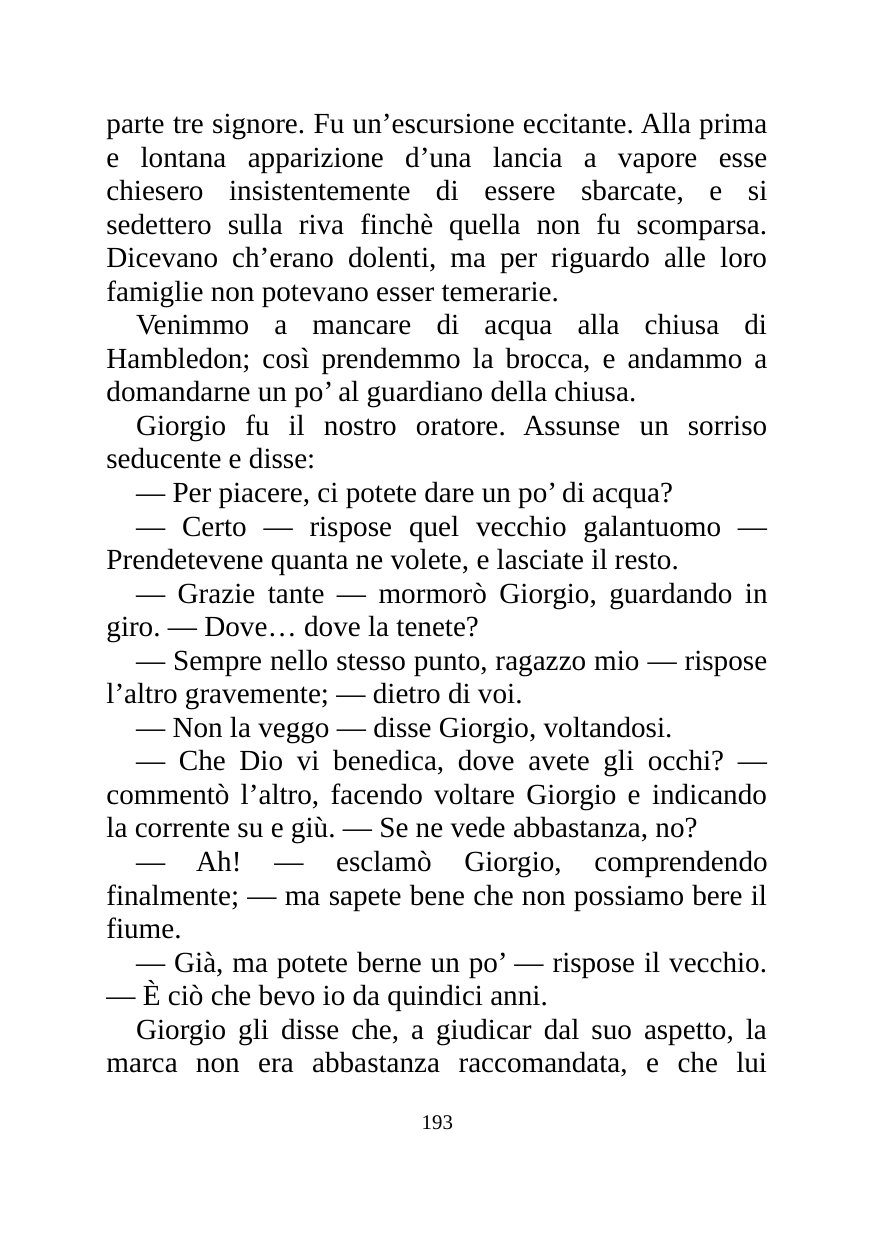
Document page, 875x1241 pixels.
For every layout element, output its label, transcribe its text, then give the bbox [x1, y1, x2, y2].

text Giorgio gli disse che, a giudicar dal suo aspetto, la marca non era abbastanza raccomandata, e che lui [106, 1012, 768, 1079]
text Venimmo a mancare di acqua alla chiusa di Hambledon; così prendemmo la brocca, e andammo a domandarne un po’ al guardiano della chiusa. [106, 307, 768, 408]
text parte tre signore. Fu un’escursione eccitante. Alla prima e lontana apparizione d’una lancia a vapore esse chiesero insistentemente di essere sbarcate, e si sedettero sulla riva finchè quella non fu scomparsa. Dicevano ch’erano dolenti, ma per riguardo alle loro famiglie non potevano esser temerarie. [106, 106, 768, 307]
text — Sempre nello stesso punto, ragazzo mio — rispose l’altro gravemente; — dietro di voi. [106, 643, 768, 710]
text — Grazie tante — mormorò Giorgio, guardando in giro. — Dove… dove la tenete? [106, 576, 768, 643]
text — Per piacere, ci potete dare un po’ di acqua? [106, 475, 768, 509]
text Giorgio fu il nostro oratore. Assunse un sorriso seducente e disse: [106, 408, 768, 475]
text — Già, ma potete berne un po’ — rispose il vecchio. — È ciò che bevo io da quindici anni. [106, 945, 768, 1012]
text — Certo — rispose quel vecchio galantuomo — Prendetevene quanta ne volete, e lasciate il resto. [106, 509, 768, 576]
text — Che Dio vi benedica, dove avete gli occhi? — commentò l’altro, facendo voltare Giorgio e indicando la corrente su e giù. — Se ne vede abbastanza, no? [106, 743, 768, 844]
text — Ah! — esclamò Giorgio, comprendendo finalmente; — ma sapete bene che non possiamo bere il fiume. [106, 844, 768, 945]
text — Non la veggo — disse Giorgio, voltandosi. [106, 710, 768, 743]
